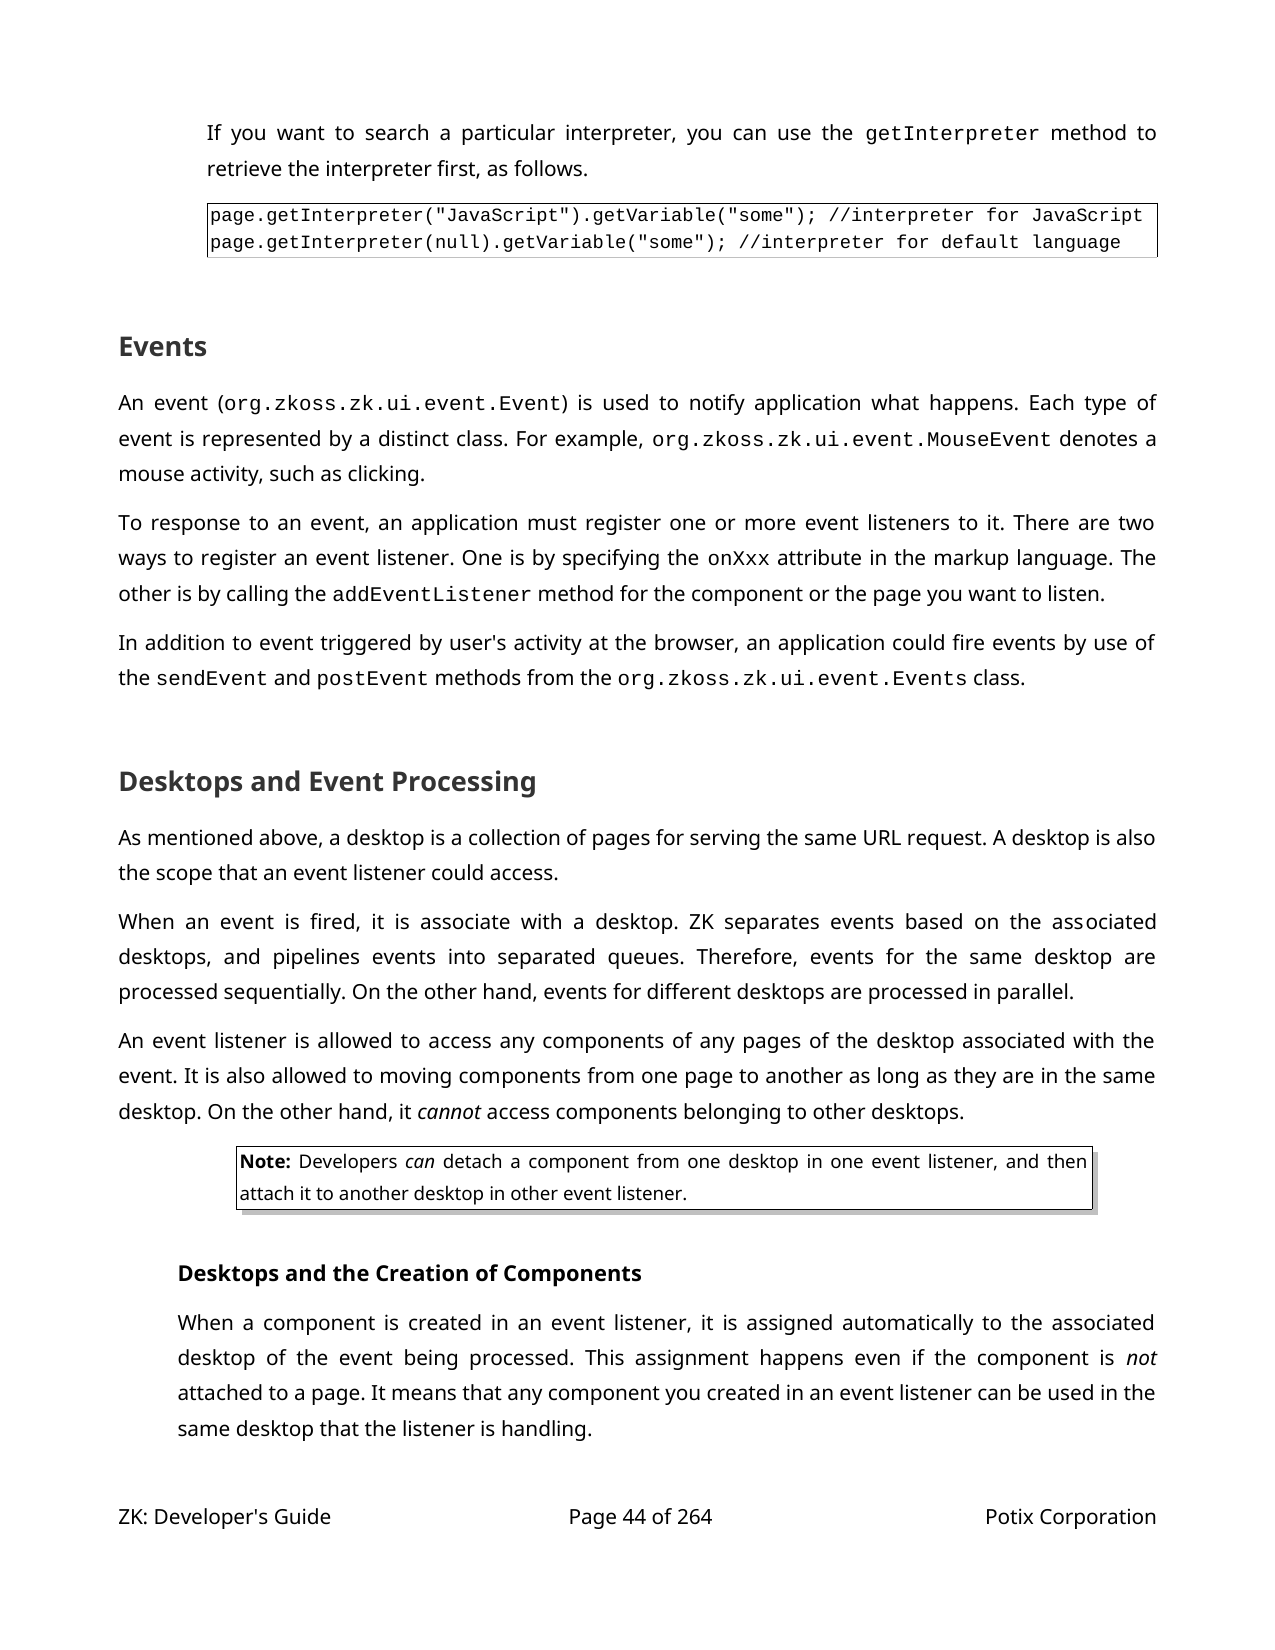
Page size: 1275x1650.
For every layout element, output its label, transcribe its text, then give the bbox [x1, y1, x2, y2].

text In addition to event triggered by user's activity at the browser, an application could fire events by use of the sendEvent and postEvent methods from the org.zkoss.zk.ui.event.Events class. [118, 628, 1157, 692]
text Note: Developers can detach a component from one desktop in one event listener, and then attach it to another desktop in other event listener. [237, 1147, 1092, 1209]
subtitle Desktops and the Creation of Components [177, 1257, 1157, 1287]
text If you want to search a particular interpreter, you can use the getInterpreter method to retrieve the interpreter first, as follows. [207, 118, 1157, 182]
text To response to an event, an application must register one or more event listeners to it. There are two ways to register an event listener. One is by specifying the onXxx attribute in the markup language. The other is by calling the addEventListener method for the component or the page you want to listen. [118, 508, 1157, 607]
text When a component is created in an event listener, it is assigned automatically to the associated desktop of the event being processed. This assignment happens even if the component is not attached to a page. It means that any component you created in an event listener can be used in the same desktop that the listener is handling. [177, 1308, 1157, 1442]
text As mentioned above, a desktop is a collection of pages for serving the same URL request. A desktop is also the scope that an event listener could access. [118, 823, 1157, 886]
text When an event is fired, it is associate with a desktop. ZK separates events based on the associated desktops, and pipelines events into separated queues. Therefore, events for the same desktop are processed sequentially. On the other hand, events for different desktops are processed in parallel. [118, 907, 1157, 1006]
subtitle Desktops and Event Processing [118, 763, 1157, 799]
text An event (org.zkoss.zk.ui.event.Event) is used to notify application what happens. Each type of event is represented by a distinct class. For example, org.zkoss.zk.ui.event.MouseEvent denotes a mouse activity, such as clicking. [118, 388, 1157, 487]
text page.getInterpreter(null).getVariable("some"); //interpreter for default language [208, 230, 1157, 257]
text page.getInterpreter("JavaScript").getVariable("some"); //interpreter for JavaScript [208, 204, 1157, 227]
subtitle Events [118, 328, 1157, 364]
text An event listener is allowed to access any components of any pages of the desktop associated with the event. It is also allowed to moving components from one page to another as long as they are in the same desktop. On the other hand, it cannot access components belonging to other desktops. [118, 1026, 1157, 1125]
